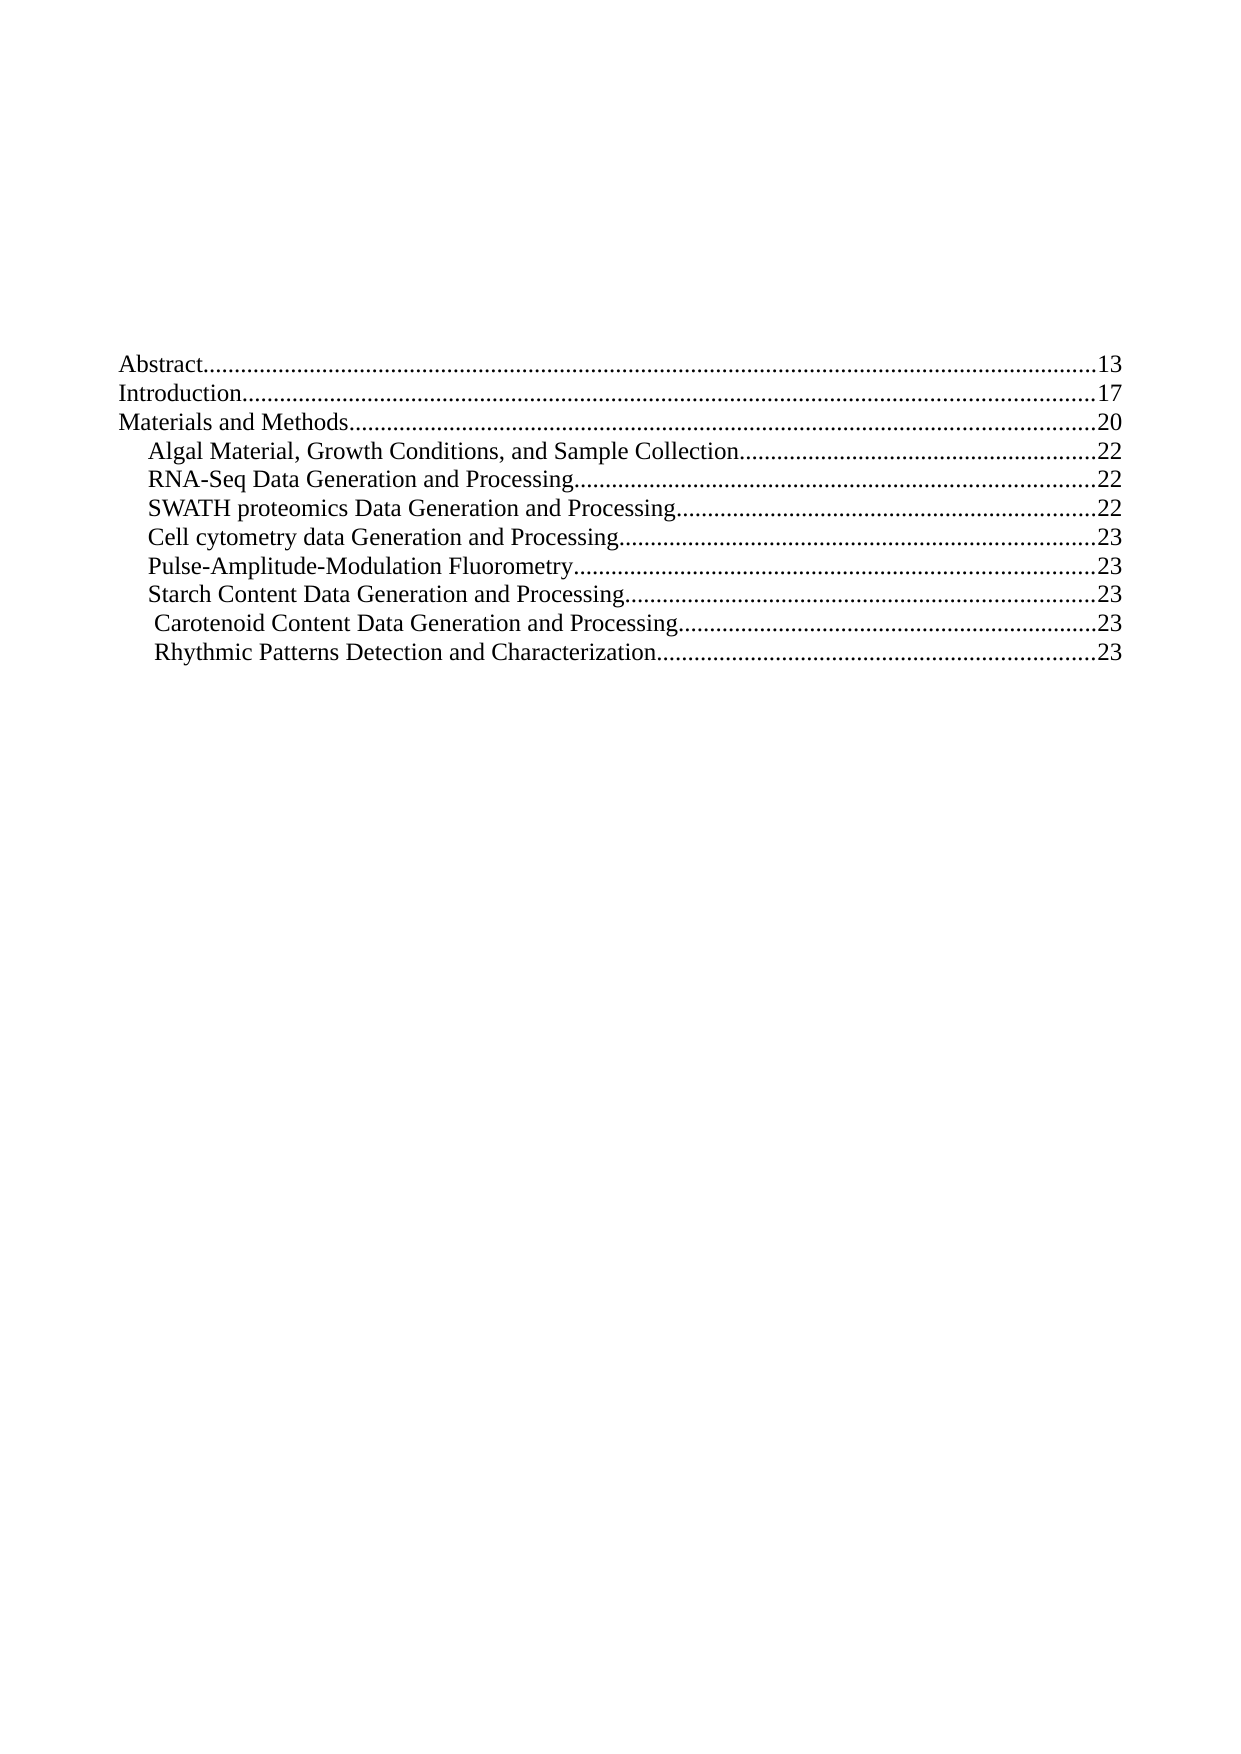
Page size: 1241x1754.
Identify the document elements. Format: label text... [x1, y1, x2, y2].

text Abstract 13 [118, 349, 1122, 378]
text Cell cytometry data Generation and Processing 23 [148, 522, 1122, 551]
text Introduction 17 [118, 378, 1122, 407]
text Starch Content Data Generation and Processing 23 [148, 579, 1122, 608]
text RNA-Seq Data Generation and Processing 22 [148, 464, 1122, 493]
text Carotenoid Content Data Generation and Processing 23 [148, 608, 1122, 637]
text SWATH proteomics Data Generation and Processing 22 [148, 493, 1122, 522]
text Materials and Methods 20 [118, 407, 1122, 436]
text Algal Material, Growth Conditions, and Sample Collection 22 [148, 436, 1122, 464]
text Rhythmic Patterns Detection and Characterization 23 [148, 637, 1122, 666]
text Pulse-Amplitude-Modulation Fluorometry 23 [148, 551, 1122, 579]
